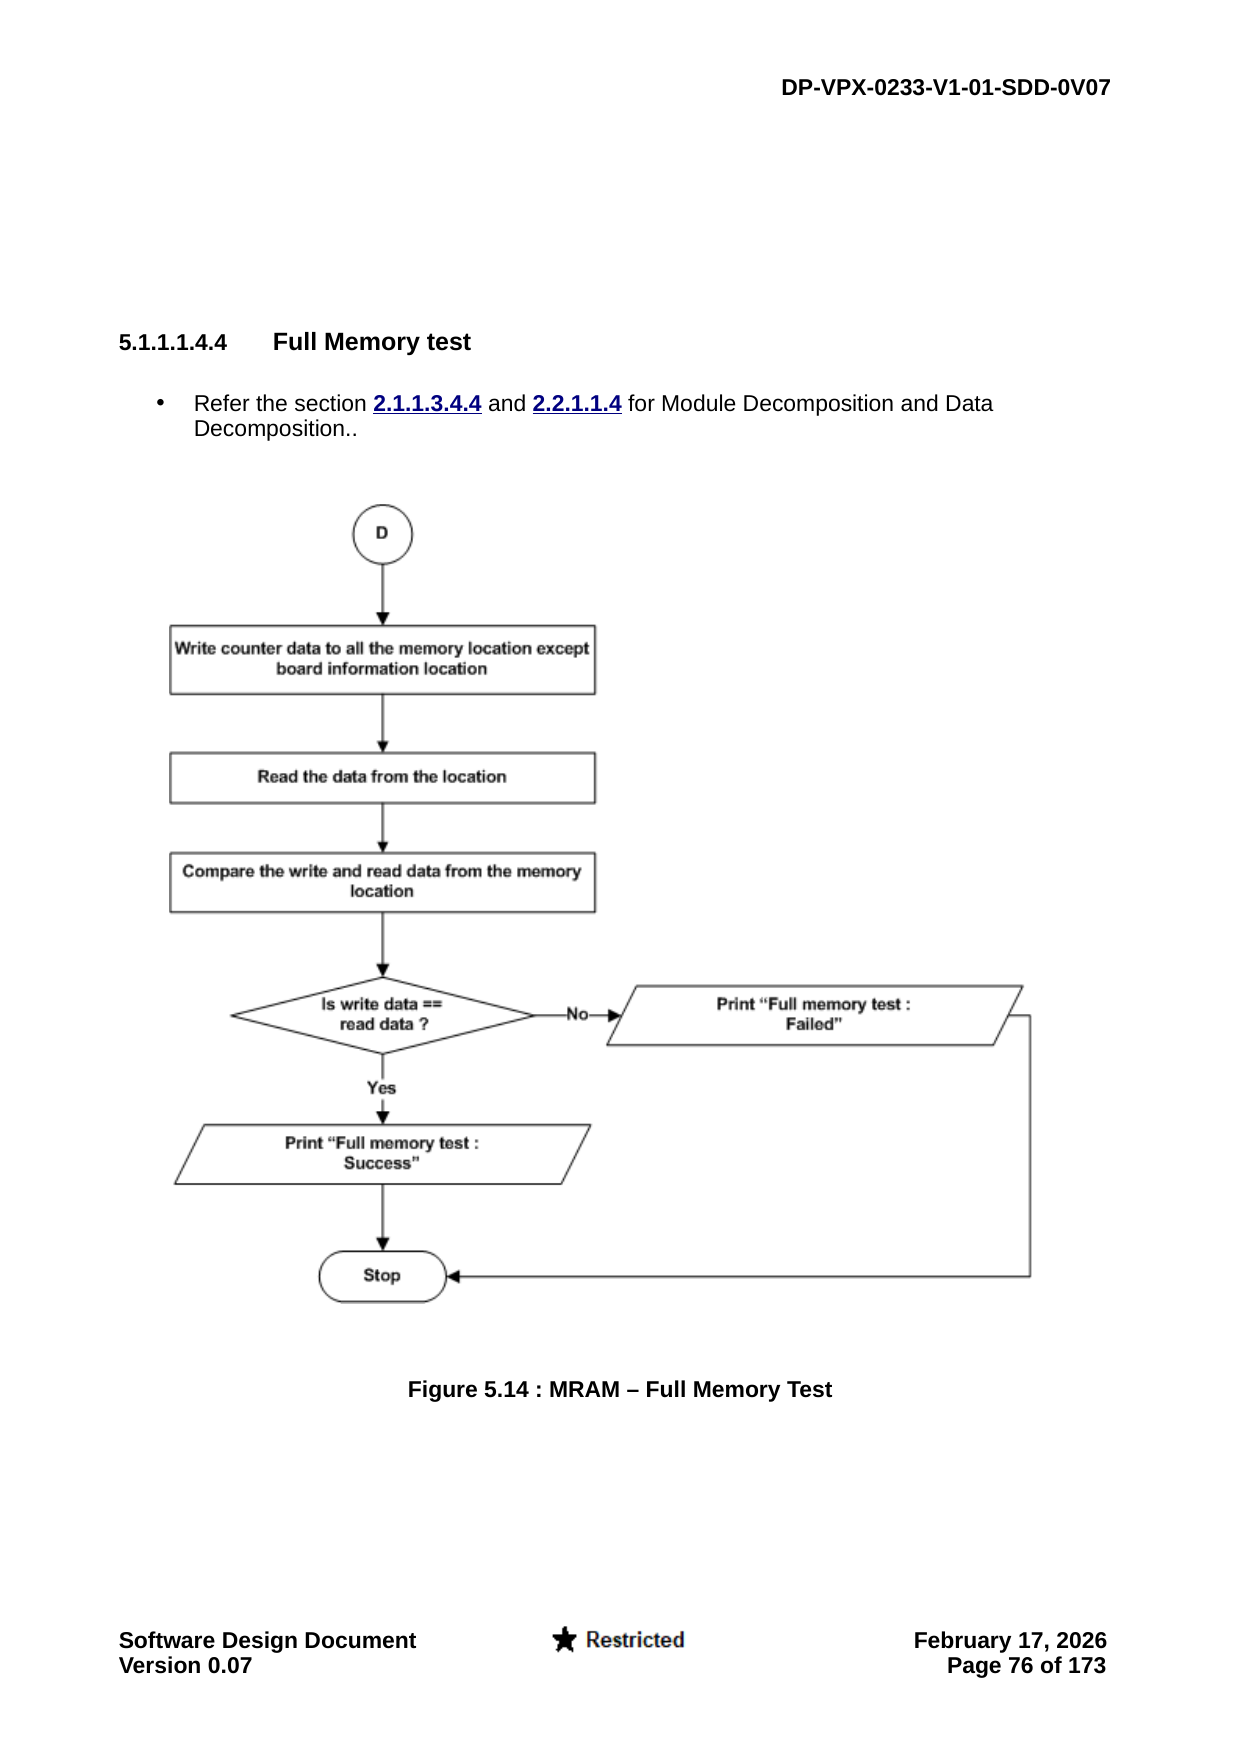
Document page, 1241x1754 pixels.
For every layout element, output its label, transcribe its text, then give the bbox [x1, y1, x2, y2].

picture [542, 1617, 698, 1662]
subtitle Full Memory test [118, 327, 1122, 356]
list Refer the section 2.1.1.3.4.4 and 2.2.1.1.4 for Module Decomposition and Data Decomposition.. [156, 391, 1122, 441]
text Figure 5.14 : MRAM – Full Memory Test [118, 1376, 1122, 1402]
picture [169, 504, 1032, 1304]
